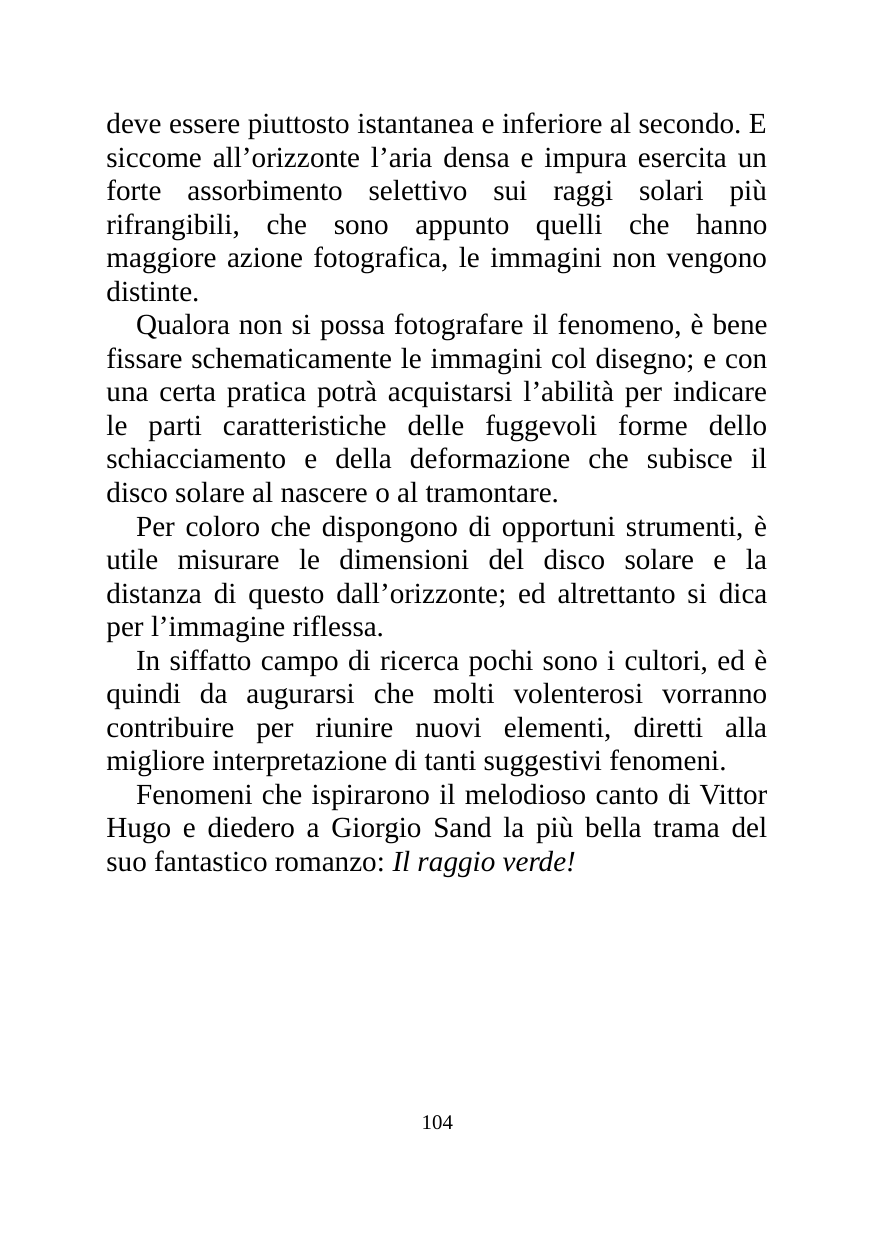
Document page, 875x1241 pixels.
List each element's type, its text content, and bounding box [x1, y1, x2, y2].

text deve essere piuttosto istantanea e inferiore al secondo. E siccome all’orizzonte l’aria densa e impura esercita un forte assorbimento selettivo sui raggi solari più rifrangibili, che sono appunto quelli che hanno maggiore azione fotografica, le immagini non vengono distinte. [106, 106, 768, 307]
text Fenomeni che ispirarono il melodioso canto di Vittor Hugo e diedero a Giorgio Sand la più bella trama del suo fantastico romanzo: Il raggio verde! [106, 777, 768, 878]
text In siffatto campo di ricerca pochi sono i cultori, ed è quindi da augurarsi che molti volenterosi vorranno contribuire per riunire nuovi elementi, diretti alla migliore interpretazione di tanti suggestivi fenomeni. [106, 643, 768, 777]
text Per coloro che dispongono di opportuni strumenti, è utile misurare le dimensioni del disco solare e la distanza di questo dall’orizzonte; ed altrettanto si dica per l’immagine riflessa. [106, 509, 768, 643]
text Qualora non si possa fotografare il fenomeno, è bene fissare schematicamente le immagini col disegno; e con una certa pratica potrà acquistarsi l’abilità per indicare le parti caratteristiche delle fuggevoli forme dello schiacciamento e della deformazione che subisce il disco solare al nascere o al tramontare. [106, 307, 768, 509]
